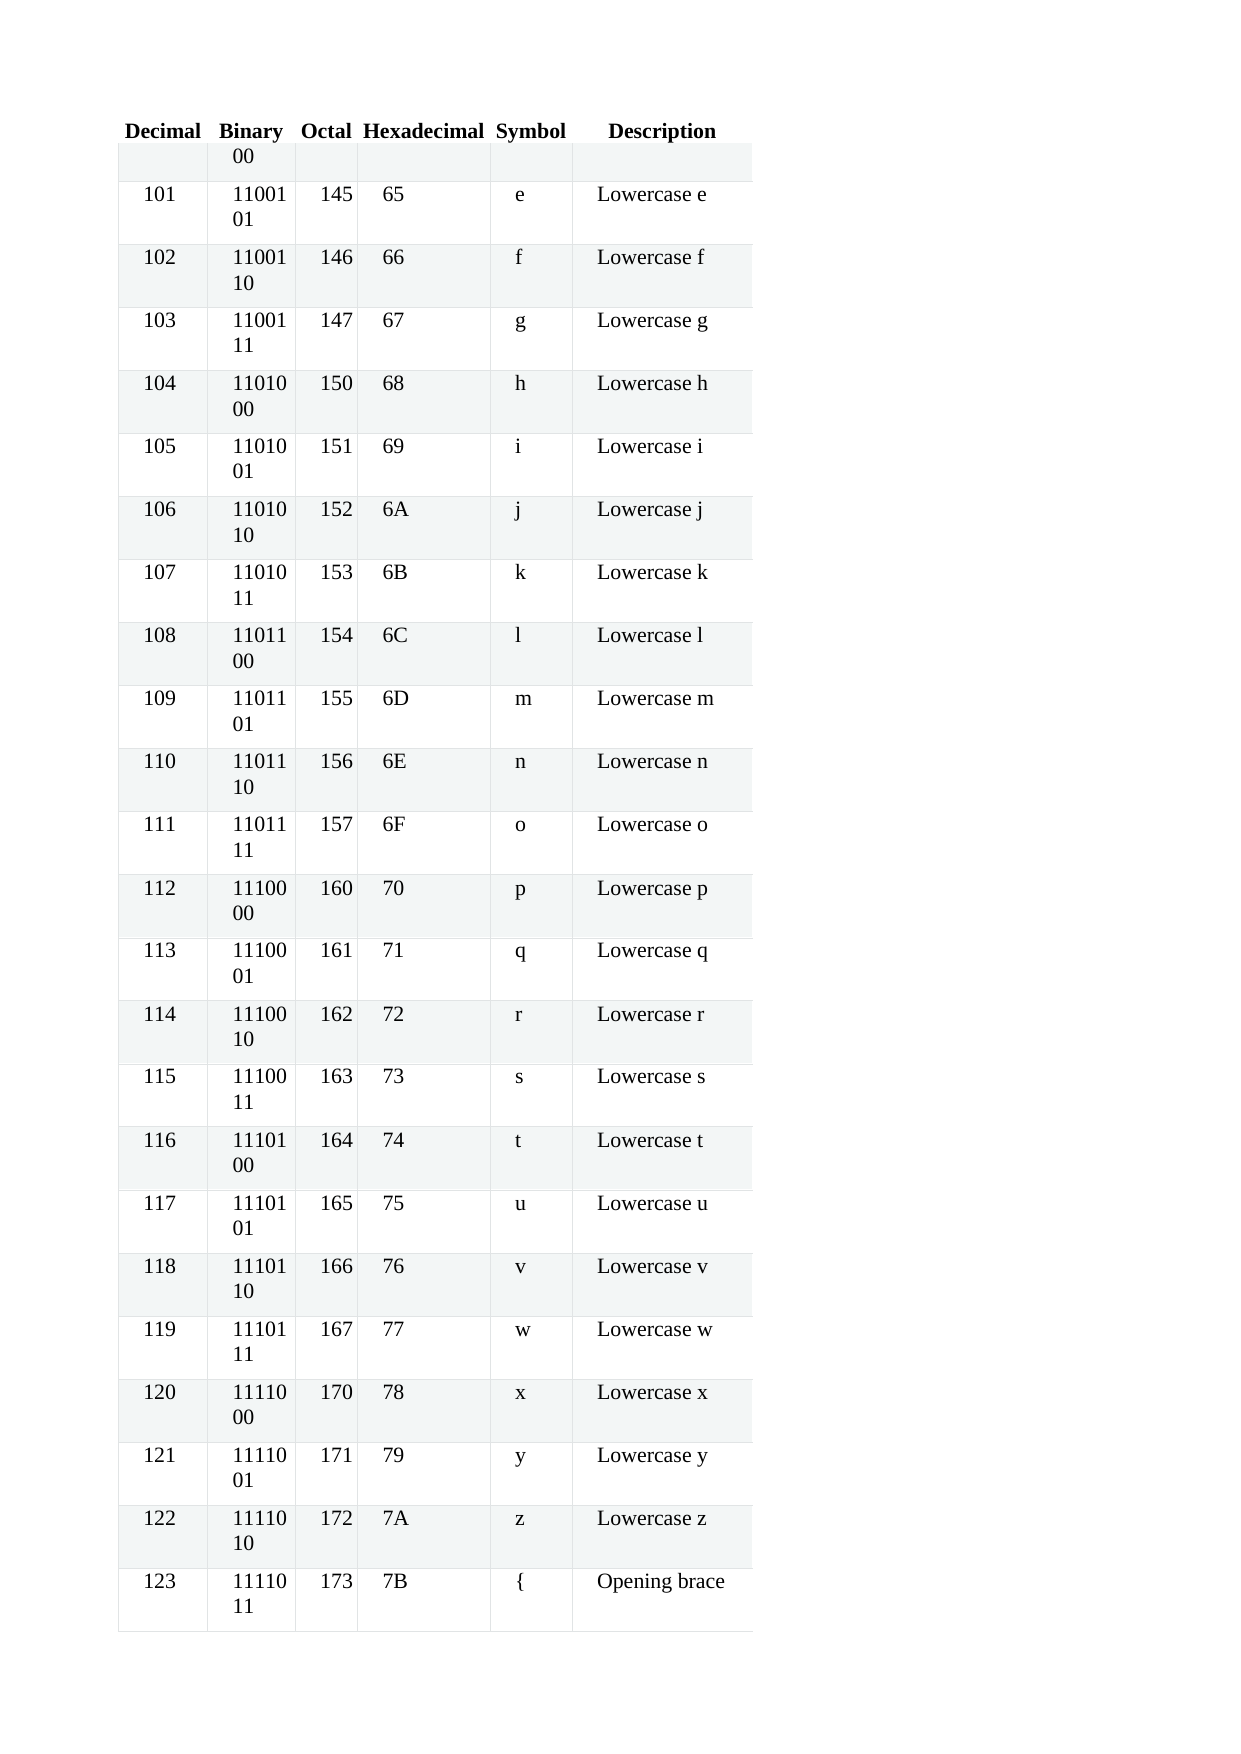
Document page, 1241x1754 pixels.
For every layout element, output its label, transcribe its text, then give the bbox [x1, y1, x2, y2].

table_cell Lowercase f [573, 245, 752, 307]
table_cell 6A [358, 497, 490, 559]
table_cell 107 [119, 560, 207, 622]
table_cell 163 [296, 1065, 357, 1126]
table_cell 70 [358, 875, 490, 937]
table_cell 146 [296, 245, 357, 307]
table_cell 165 [296, 1191, 357, 1252]
table_cell Lowercase s [573, 1065, 752, 1126]
table_cell 170 [296, 1380, 357, 1442]
table_cell 120 [119, 1380, 207, 1442]
table_cell 1111011 [208, 1569, 295, 1631]
table_cell 74 [358, 1127, 490, 1189]
table_cell 72 [358, 1001, 490, 1063]
table_cell 118 [119, 1254, 207, 1316]
table_cell 1101111 [208, 812, 295, 874]
table_cell 110 [119, 749, 207, 811]
table_cell 123 [119, 1569, 207, 1631]
table_cell 1101110 [208, 749, 295, 811]
table_cell Lowercase e [573, 182, 752, 244]
table_cell 112 [119, 875, 207, 937]
table_cell 1100101 [208, 182, 295, 244]
table_cell w [491, 1317, 572, 1378]
table_cell t [491, 1127, 572, 1189]
table_cell 121 [119, 1443, 207, 1504]
table_cell 79 [358, 1443, 490, 1504]
table_cell 6E [358, 749, 490, 811]
table_cell Lowercase y [573, 1443, 752, 1504]
table_cell Lowercase r [573, 1001, 752, 1063]
table_cell 75 [358, 1191, 490, 1252]
table_header Hexadecimal [357, 118, 490, 143]
table_cell e [491, 182, 572, 244]
table_cell Lowercase g [573, 308, 752, 370]
table_cell [358, 143, 490, 181]
table_cell 115 [119, 1065, 207, 1126]
table_cell 00 [208, 143, 295, 181]
table_cell 1101001 [208, 434, 295, 496]
table_cell 1101011 [208, 560, 295, 622]
table_cell 1111001 [208, 1443, 295, 1504]
table_cell 108 [119, 623, 207, 685]
table_cell Lowercase m [573, 686, 752, 748]
table_cell 106 [119, 497, 207, 559]
table_cell 78 [358, 1380, 490, 1442]
table_cell { [491, 1569, 572, 1631]
table_cell Lowercase q [573, 939, 752, 1000]
table_cell 117 [119, 1191, 207, 1252]
table_cell 73 [358, 1065, 490, 1126]
table_cell 1110111 [208, 1317, 295, 1378]
table_cell 76 [358, 1254, 490, 1316]
table_cell 71 [358, 939, 490, 1000]
table_cell 104 [119, 371, 207, 433]
table_cell Lowercase o [573, 812, 752, 874]
table_cell 155 [296, 686, 357, 748]
table_cell g [491, 308, 572, 370]
table_cell 145 [296, 182, 357, 244]
table_cell 1111010 [208, 1506, 295, 1568]
table_cell 102 [119, 245, 207, 307]
table_cell 1101101 [208, 686, 295, 748]
table_cell 1110011 [208, 1065, 295, 1126]
table_cell 114 [119, 1001, 207, 1063]
table_cell 147 [296, 308, 357, 370]
table_cell 173 [296, 1569, 357, 1631]
table_cell u [491, 1191, 572, 1252]
table_cell 6D [358, 686, 490, 748]
table_cell 162 [296, 1001, 357, 1063]
table_cell [573, 143, 752, 181]
table_cell 164 [296, 1127, 357, 1189]
table_cell 171 [296, 1443, 357, 1504]
table_header Decimal [118, 118, 207, 143]
table_cell v [491, 1254, 572, 1316]
table_cell 151 [296, 434, 357, 496]
table_cell 69 [358, 434, 490, 496]
table_cell 1110110 [208, 1254, 295, 1316]
table_cell Lowercase j [573, 497, 752, 559]
table_cell h [491, 371, 572, 433]
table_cell 153 [296, 560, 357, 622]
table_cell Lowercase z [573, 1506, 752, 1568]
table_cell 101 [119, 182, 207, 244]
table_cell Lowercase h [573, 371, 752, 433]
table_cell 7B [358, 1569, 490, 1631]
table_cell k [491, 560, 572, 622]
table_cell 1111000 [208, 1380, 295, 1442]
table_cell 160 [296, 875, 357, 937]
table_cell 116 [119, 1127, 207, 1189]
table_cell Lowercase p [573, 875, 752, 937]
table_cell 6C [358, 623, 490, 685]
table_cell [491, 143, 572, 181]
table_cell 1110010 [208, 1001, 295, 1063]
table_cell y [491, 1443, 572, 1504]
table_cell 77 [358, 1317, 490, 1378]
table_cell 1110100 [208, 1127, 295, 1189]
table_cell 150 [296, 371, 357, 433]
table_cell Lowercase l [573, 623, 752, 685]
table_cell 1110000 [208, 875, 295, 937]
table_cell 166 [296, 1254, 357, 1316]
table_cell q [491, 939, 572, 1000]
table_cell 67 [358, 308, 490, 370]
table_cell s [491, 1065, 572, 1126]
table_cell 161 [296, 939, 357, 1000]
table_cell 66 [358, 245, 490, 307]
table_cell Lowercase u [573, 1191, 752, 1252]
table_cell 111 [119, 812, 207, 874]
table_cell 103 [119, 308, 207, 370]
table_cell 105 [119, 434, 207, 496]
table_cell Opening brace [573, 1569, 752, 1631]
table_cell f [491, 245, 572, 307]
table_cell Lowercase x [573, 1380, 752, 1442]
table_cell 157 [296, 812, 357, 874]
table_header Octal [295, 118, 357, 143]
table_header Binary [207, 118, 295, 143]
table_cell [119, 143, 207, 181]
table_cell 172 [296, 1506, 357, 1568]
table_cell 65 [358, 182, 490, 244]
table_cell Lowercase k [573, 560, 752, 622]
table_cell m [491, 686, 572, 748]
table_cell 1100110 [208, 245, 295, 307]
table_cell r [491, 1001, 572, 1063]
table_cell 119 [119, 1317, 207, 1378]
table_cell Lowercase n [573, 749, 752, 811]
table_cell 167 [296, 1317, 357, 1378]
table_cell 1100111 [208, 308, 295, 370]
table_cell 6B [358, 560, 490, 622]
table_cell z [491, 1506, 572, 1568]
table_cell 1110001 [208, 939, 295, 1000]
table_cell 113 [119, 939, 207, 1000]
table_cell [296, 143, 357, 181]
table_cell 1101000 [208, 371, 295, 433]
table_cell 1110101 [208, 1191, 295, 1252]
table_header Symbol [490, 118, 572, 143]
table_cell 152 [296, 497, 357, 559]
table_cell Lowercase i [573, 434, 752, 496]
table_cell 68 [358, 371, 490, 433]
table_header Description [572, 118, 752, 143]
table_cell 1101010 [208, 497, 295, 559]
table_cell p [491, 875, 572, 937]
table_cell i [491, 434, 572, 496]
table_cell Lowercase t [573, 1127, 752, 1189]
table_cell l [491, 623, 572, 685]
table_cell 154 [296, 623, 357, 685]
table_cell o [491, 812, 572, 874]
table_cell 109 [119, 686, 207, 748]
table_cell Lowercase w [573, 1317, 752, 1378]
table_cell 7A [358, 1506, 490, 1568]
table_cell 6F [358, 812, 490, 874]
table_cell 156 [296, 749, 357, 811]
table_cell j [491, 497, 572, 559]
table_cell n [491, 749, 572, 811]
table_cell Lowercase v [573, 1254, 752, 1316]
table_cell 1101100 [208, 623, 295, 685]
table_cell x [491, 1380, 572, 1442]
table_cell 122 [119, 1506, 207, 1568]
